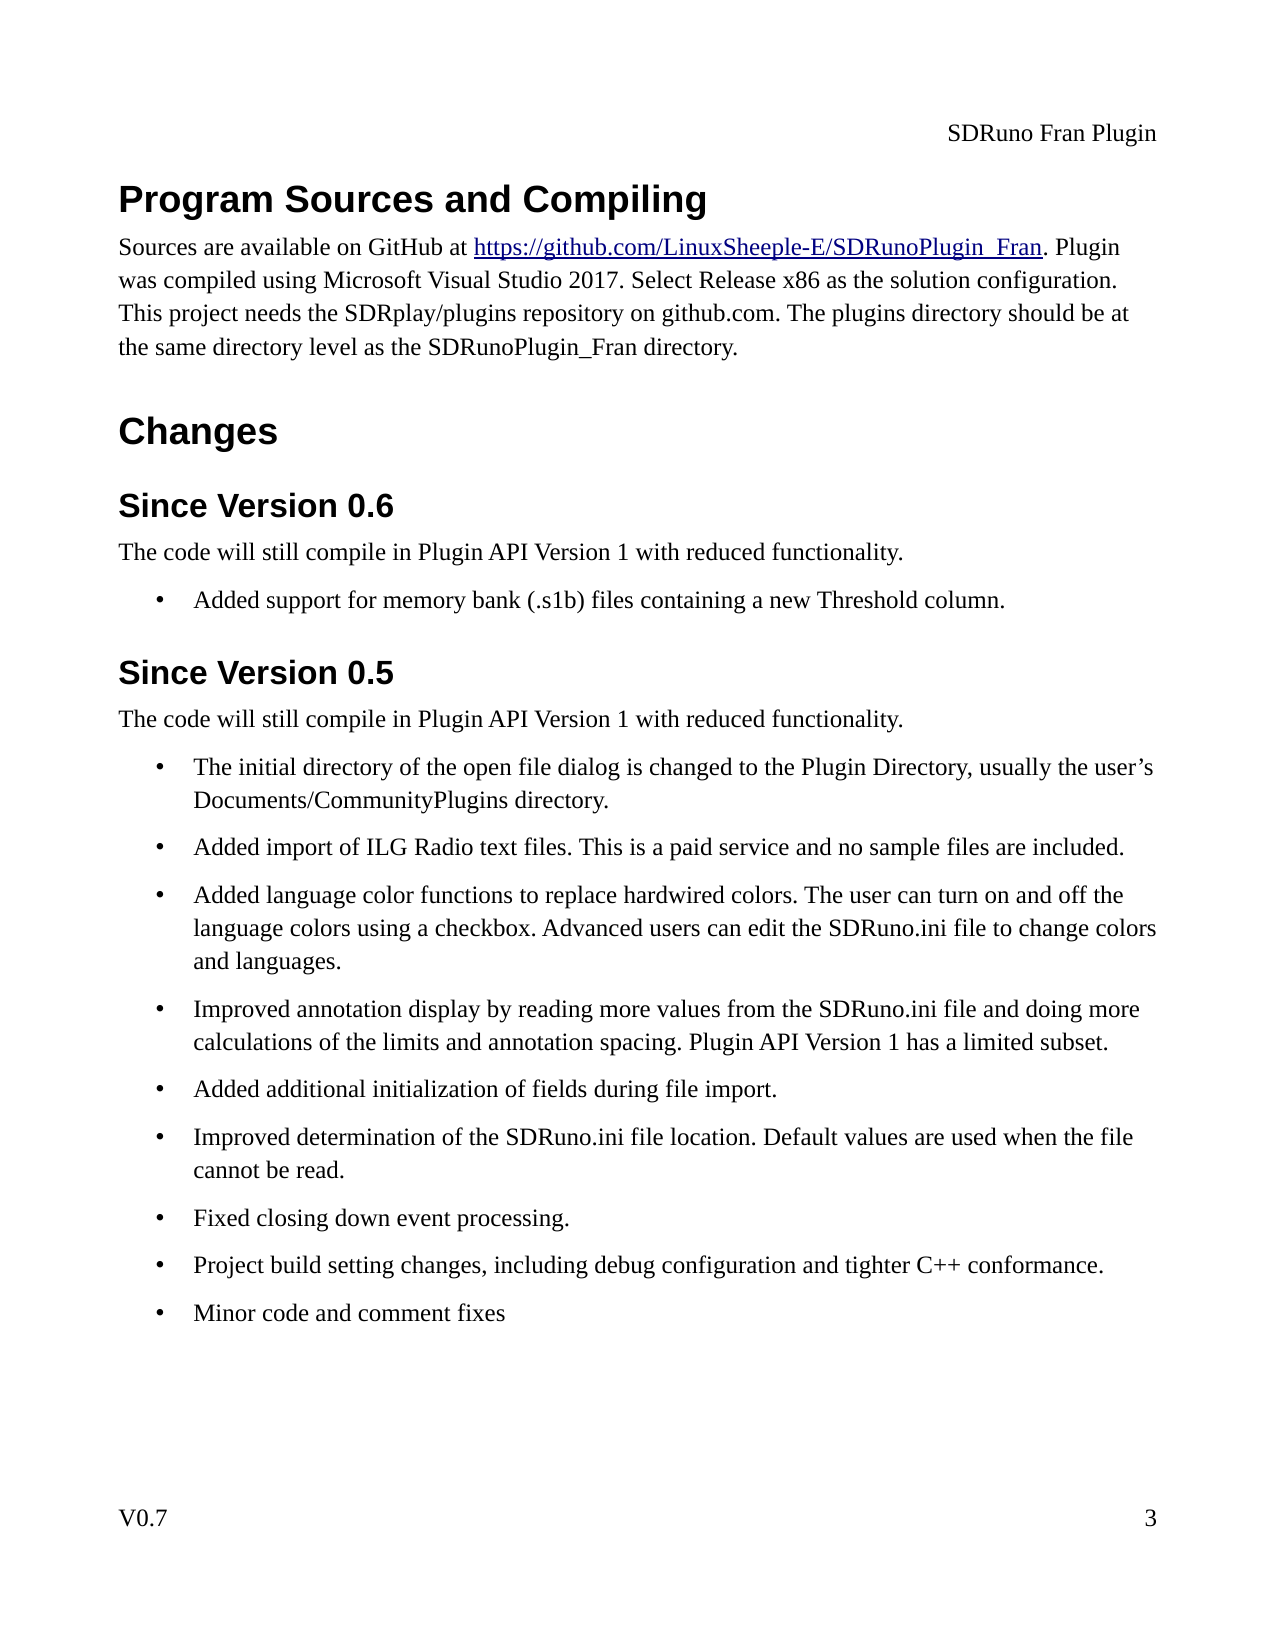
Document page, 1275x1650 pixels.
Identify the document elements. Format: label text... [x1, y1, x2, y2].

list Added additional initialization of fields during file import. [156, 1074, 1157, 1103]
subtitle Since Version 0.5 [118, 653, 1157, 692]
list Project build setting changes, including debug configuration and tighter C++ conformance. [156, 1250, 1157, 1279]
subtitle Since Version 0.6 [118, 486, 1157, 524]
list The initial directory of the open file dialog is changed to the Plugin Directory, usually the user’s Documents/CommunityPlugins directory. [156, 752, 1157, 814]
text The code will still compile in Plugin API Version 1 with reduced functionality. [118, 704, 1157, 733]
list Minor code and comment fixes [156, 1298, 1157, 1327]
list Added support for memory bank (.s1b) files containing a new Threshold column. [156, 585, 1157, 613]
text Sources are available on GitHub at https://github.com/LinuxSheeple-E/SDRunoPlugin_Fran. Plugin was compiled using Microsoft Visual Studio 2017. Select Release x86 as the solution configuration. This project needs the SDRplay/plugins repository on github.com. The plugins directory should be at the same directory level as the SDRunoPlugin_Fran directory. [118, 232, 1157, 360]
text The code will still compile in Plugin API Version 1 with reduced functionality. [118, 537, 1157, 566]
list Added language color functions to replace hardwired colors. The user can turn on and off the language colors using a checkbox. Advanced users can edit the SDRuno.ini file to change colors and languages. [156, 880, 1157, 975]
subtitle Program Sources and Compiling [118, 176, 1157, 220]
list Added import of ILG Radio text files. This is a paid service and no sample files are included. [156, 832, 1157, 861]
subtitle Changes [118, 409, 1157, 453]
list Improved determination of the SDRuno.ini file location. Default values are used when the file cannot be read. [156, 1122, 1157, 1184]
list Improved annotation display by reading more values from the SDRuno.ini file and doing more calculations of the limits and annotation spacing. Plugin API Version 1 has a limited subset. [156, 994, 1157, 1056]
list Fixed closing down event processing. [156, 1203, 1157, 1231]
